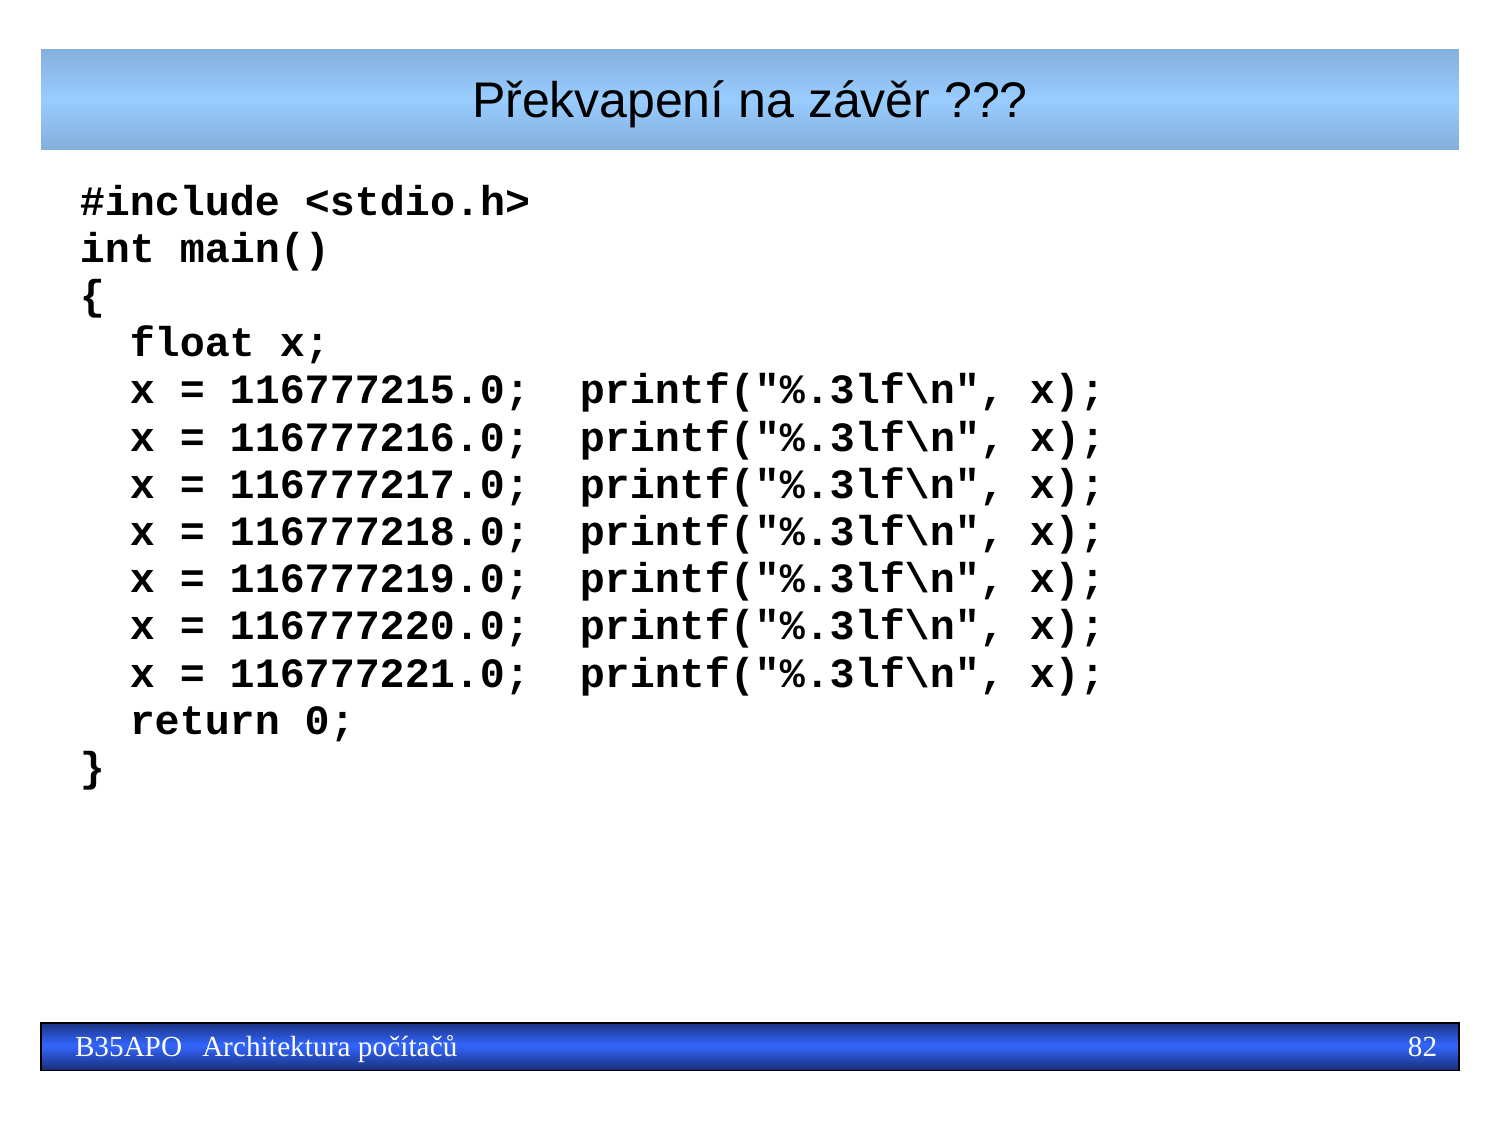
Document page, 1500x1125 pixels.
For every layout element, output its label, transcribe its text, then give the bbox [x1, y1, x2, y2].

title Překvapení na závěr ??? [41, 49, 1459, 150]
list #include <stdio.h> int main() { float x; x = 116777215.0; printf("%.3lf\n", x); x = 116777216.0; printf("%.3lf\n", x); x = 116777217.0; printf("%.3lf\n", x); x = 116777218.0; printf("%.3lf\n", x); x = 116777219.0; printf("%.3lf\n", x); x = 116777220.0; printf("%.3lf\n", x); x = 116777221.0; printf("%.3lf\n", x); return 0; } [64, 172, 1436, 1000]
